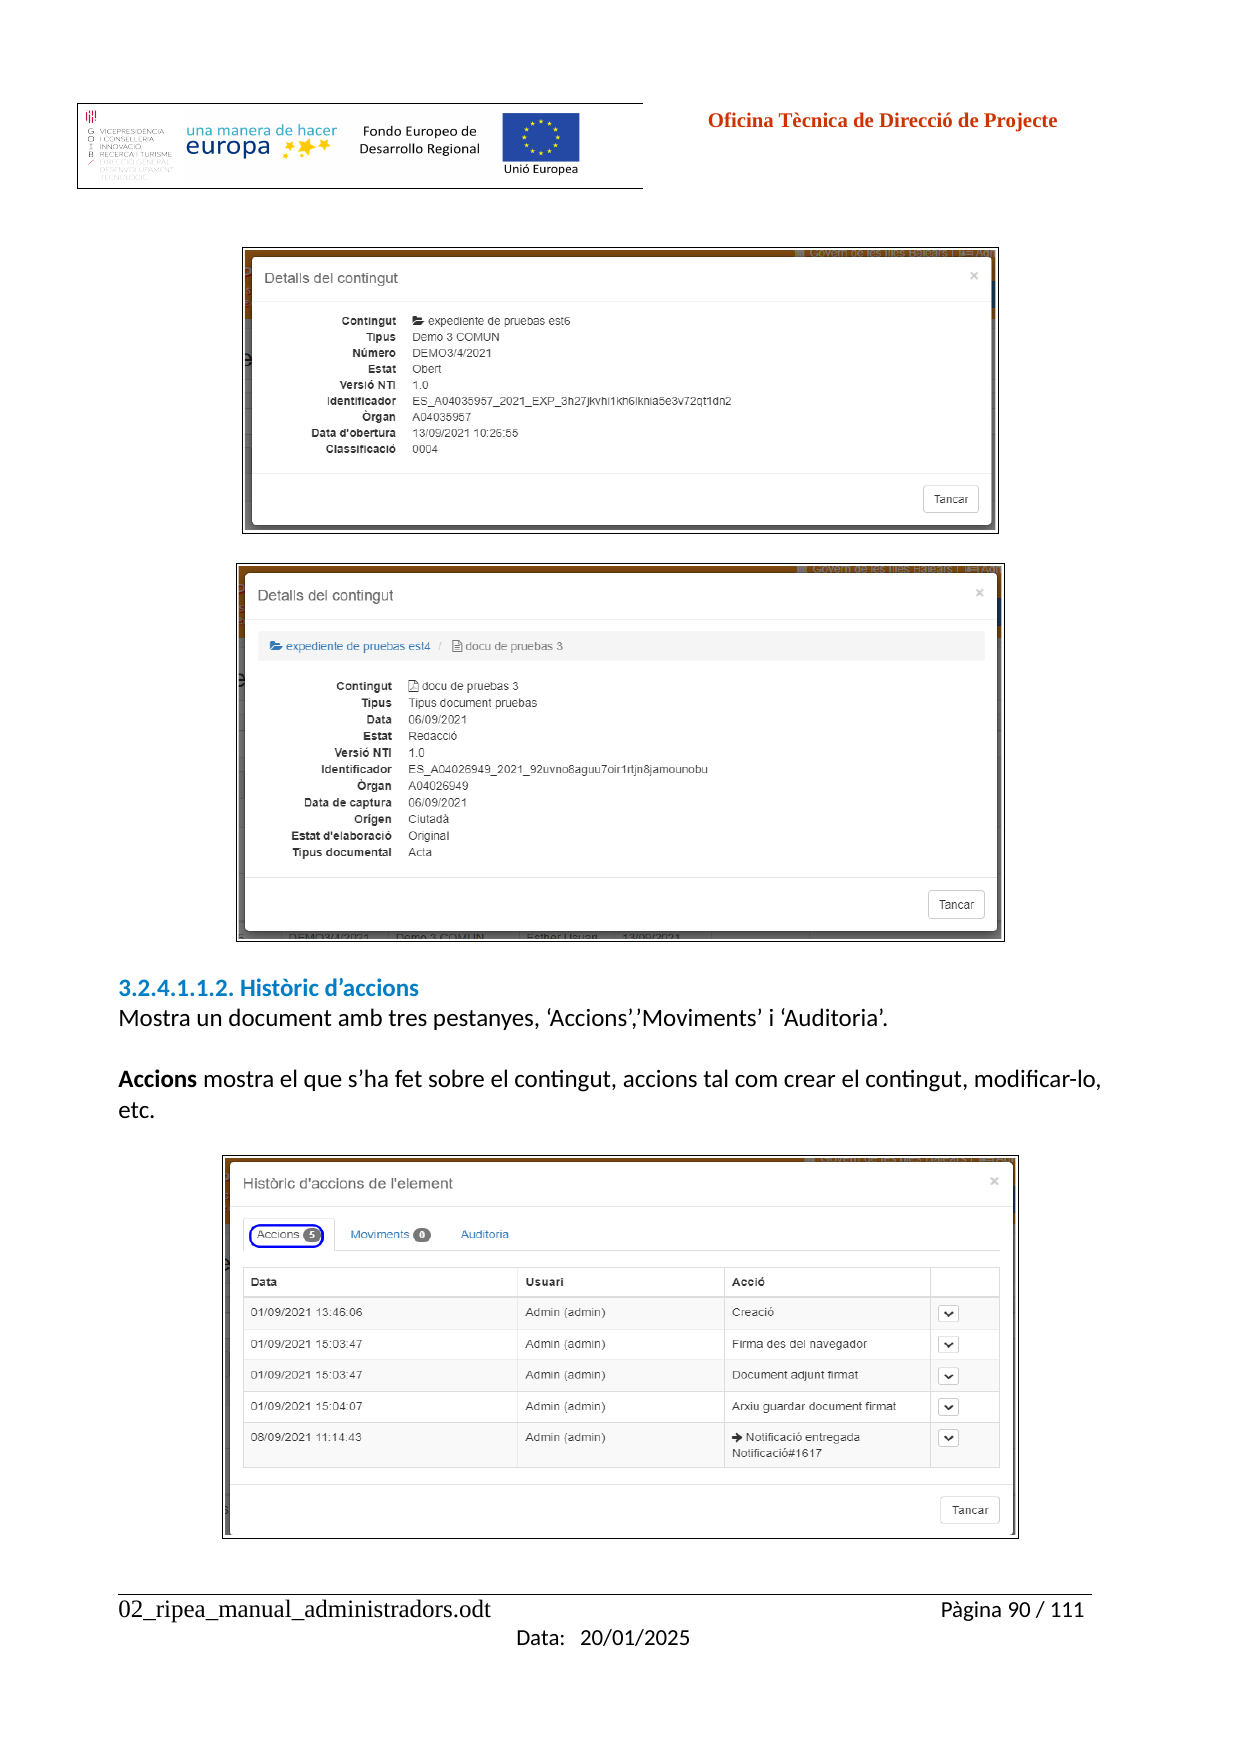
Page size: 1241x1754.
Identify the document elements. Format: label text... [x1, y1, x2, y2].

subtitle 3.2.4.1.1.2. Històric d’accions [118, 972, 1122, 1002]
picture [244, 250, 996, 530]
picture [225, 1158, 1016, 1535]
picture [238, 566, 1002, 939]
text Accions mostra el que s’ha fet sobre el contingut, accions tal com crear el contingut, modificar-lo, etc. [118, 1063, 1122, 1124]
text Mostra un document amb tres pestanyes, ‘Accions’,’Moviments’ i ‘Auditoria’. [118, 1002, 1122, 1033]
picture [82, 108, 178, 182]
picture [184, 108, 585, 182]
